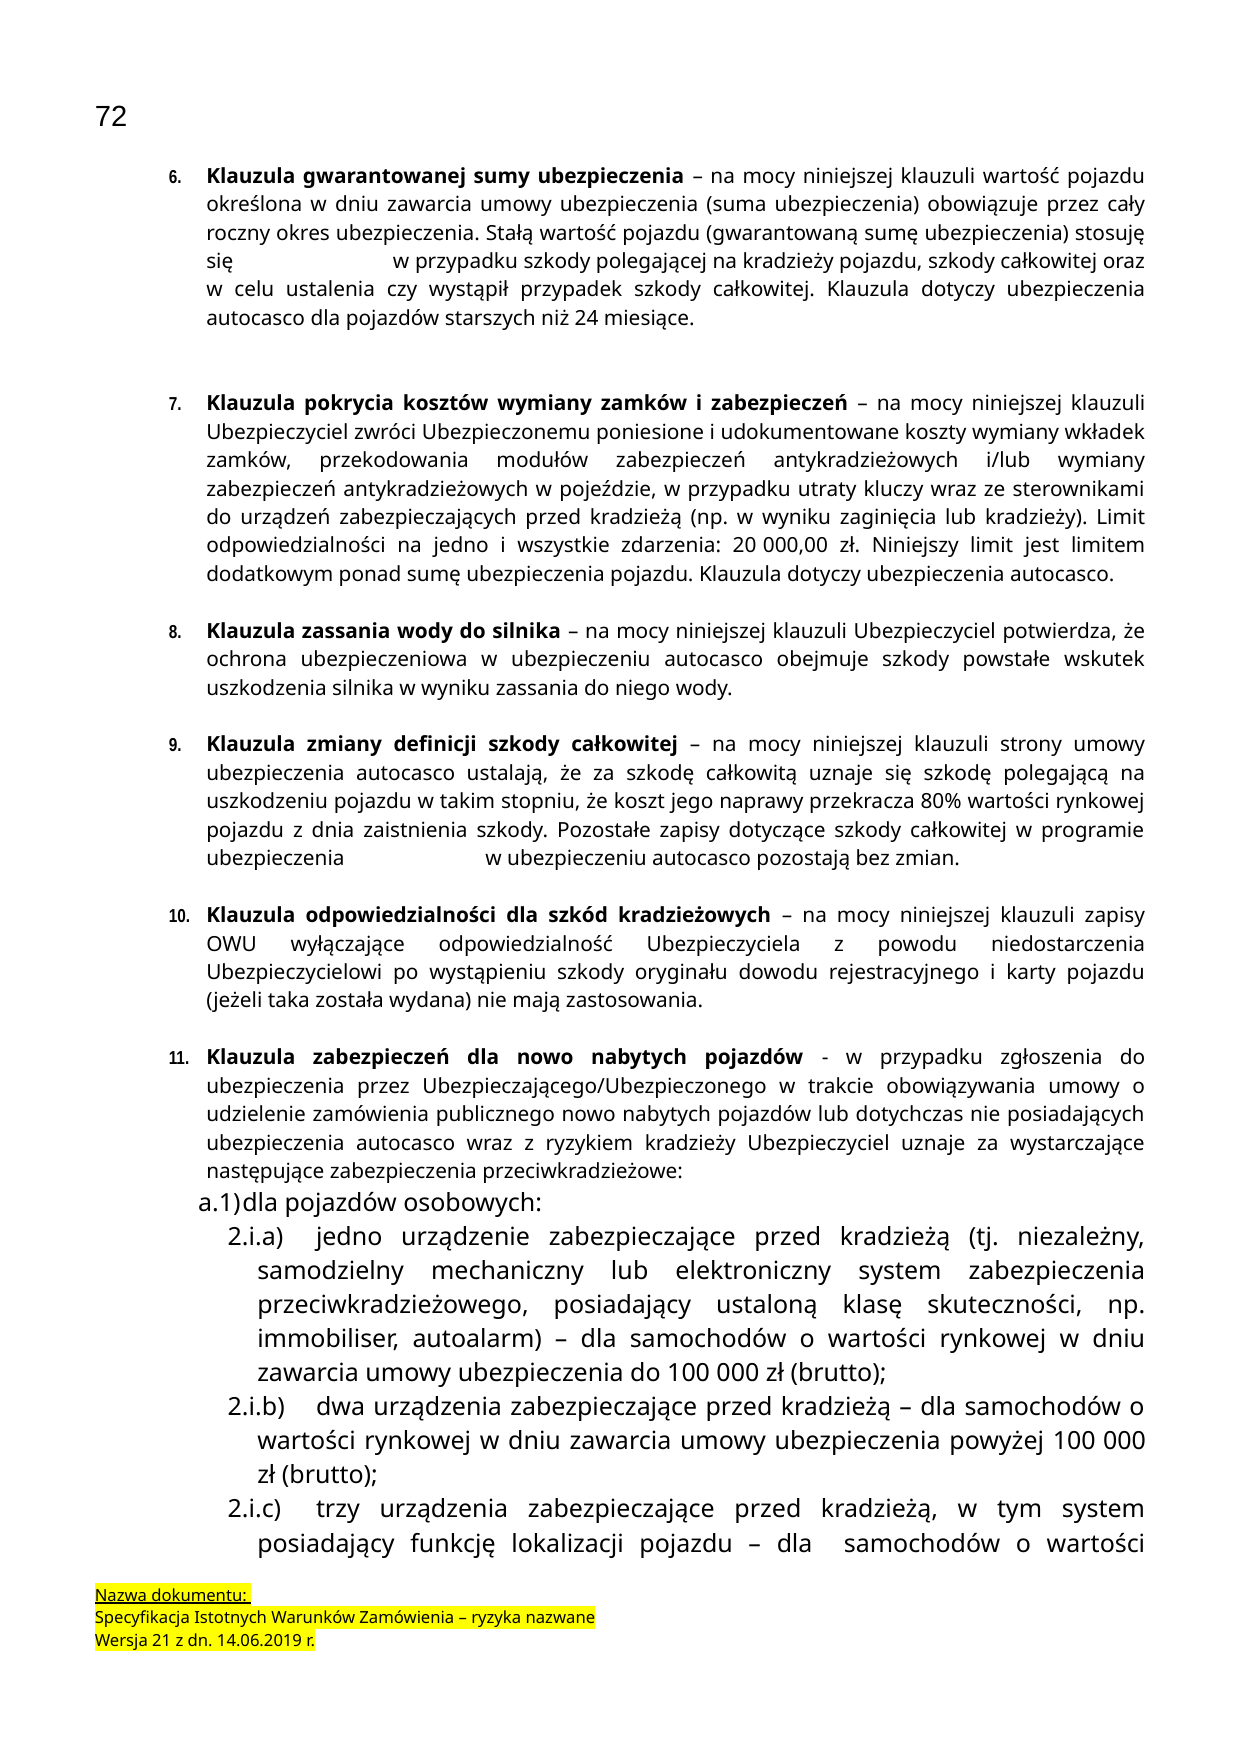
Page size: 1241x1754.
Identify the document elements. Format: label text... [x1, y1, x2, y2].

list Klauzula pokrycia kosztów wymiany zamków i zabezpieczeń – na mocy niniejszej klauzuli Ubezpieczyciel zwróci Ubezpieczonemu poniesione i udokumentowane koszty wymiany wkładek zamków, przekodowania modułów zabezpieczeń antykradzieżowych i/lub wymiany zabezpieczeń antykradzieżowych w pojeździe, w przypadku utraty kluczy wraz ze sterownikami do urządzeń zabezpieczających przed kradzieżą (np. w wyniku zaginięcia lub kradzieży). Limit odpowiedzialności na jedno i wszystkie zdarzenia: 20 000,00 zł. Niniejszy limit jest limitem dodatkowym ponad sumę ubezpieczenia pojazdu. Klauzula dotyczy ubezpieczenia autocasco. [168, 388, 1146, 587]
list Klauzula odpowiedzialności dla szkód kradzieżowych – na mocy niniejszej klauzuli zapisy OWU wyłączające odpowiedzialność Ubezpieczyciela z powodu niedostarczenia Ubezpieczycielowi po wystąpieniu szkody oryginału dowodu rejestracyjnego i karty pojazdu (jeżeli taka została wydana) nie mają zastosowania. [168, 900, 1146, 1014]
list dla pojazdów osobowych: [198, 1184, 1146, 1219]
list Klauzula zabezpieczeń dla nowo nabytych pojazdów - w przypadku zgłoszenia do ubezpieczenia przez Ubezpieczającego/Ubezpieczonego w trakcie obowiązywania umowy o udzielenie zamówienia publicznego nowo nabytych pojazdów lub dotychczas nie posiadających ubezpieczenia autocasco wraz z ryzykiem kradzieży Ubezpieczyciel uznaje za wystarczające następujące zabezpieczenia przeciwkradzieżowe: [168, 1042, 1146, 1184]
list dwa urządzenia zabezpieczające przed kradzieżą – dla samochodów o wartości rynkowej w dniu zawarcia umowy ubezpieczenia powyżej 100 000 zł (brutto); [227, 1389, 1146, 1491]
list Klauzula zmiany definicji szkody całkowitej – na mocy niniejszej klauzuli strony umowy ubezpieczenia autocasco ustalają, że za szkodę całkowitą uznaje się szkodę polegającą na uszkodzeniu pojazdu w takim stopniu, że koszt jego naprawy przekracza 80% wartości rynkowej pojazdu z dnia zaistnienia szkody. Pozostałe zapisy dotyczące szkody całkowitej w programie ubezpieczenia w ubezpieczeniu autocasco pozostają bez zmian. [168, 729, 1146, 872]
list Klauzula gwarantowanej sumy ubezpieczenia – na mocy niniejszej klauzuli wartość pojazdu określona w dniu zawarcia umowy ubezpieczenia (suma ubezpieczenia) obowiązuje przez cały roczny okres ubezpieczenia. Stałą wartość pojazdu (gwarantowaną sumę ubezpieczenia) stosuję się w przypadku szkody polegającej na kradzieży pojazdu, szkody całkowitej oraz w celu ustalenia czy wystąpił przypadek szkody całkowitej. Klauzula dotyczy ubezpieczenia autocasco dla pojazdów starszych niż 24 miesiące. [168, 161, 1146, 331]
list Klauzula zassania wody do silnika – na mocy niniejszej klauzuli Ubezpieczyciel potwierdza, że ochrona ubezpieczeniowa w ubezpieczeniu autocasco obejmuje szkody powstałe wskutek uszkodzenia silnika w wyniku zassania do niego wody. [168, 616, 1146, 701]
list trzy urządzenia zabezpieczające przed kradzieżą, w tym system posiadający funkcję lokalizacji pojazdu – dla samochodów o wartości [227, 1491, 1146, 1559]
list jedno urządzenie zabezpieczające przed kradzieżą (tj. niezależny, samodzielny mechaniczny lub elektroniczny system zabezpieczenia przeciwkradzieżowego, posiadający ustaloną klasę skuteczności, np. immobiliser, autoalarm) – dla samochodów o wartości rynkowej w dniu zawarcia umowy ubezpieczenia do 100 000 zł (brutto); [227, 1219, 1146, 1389]
